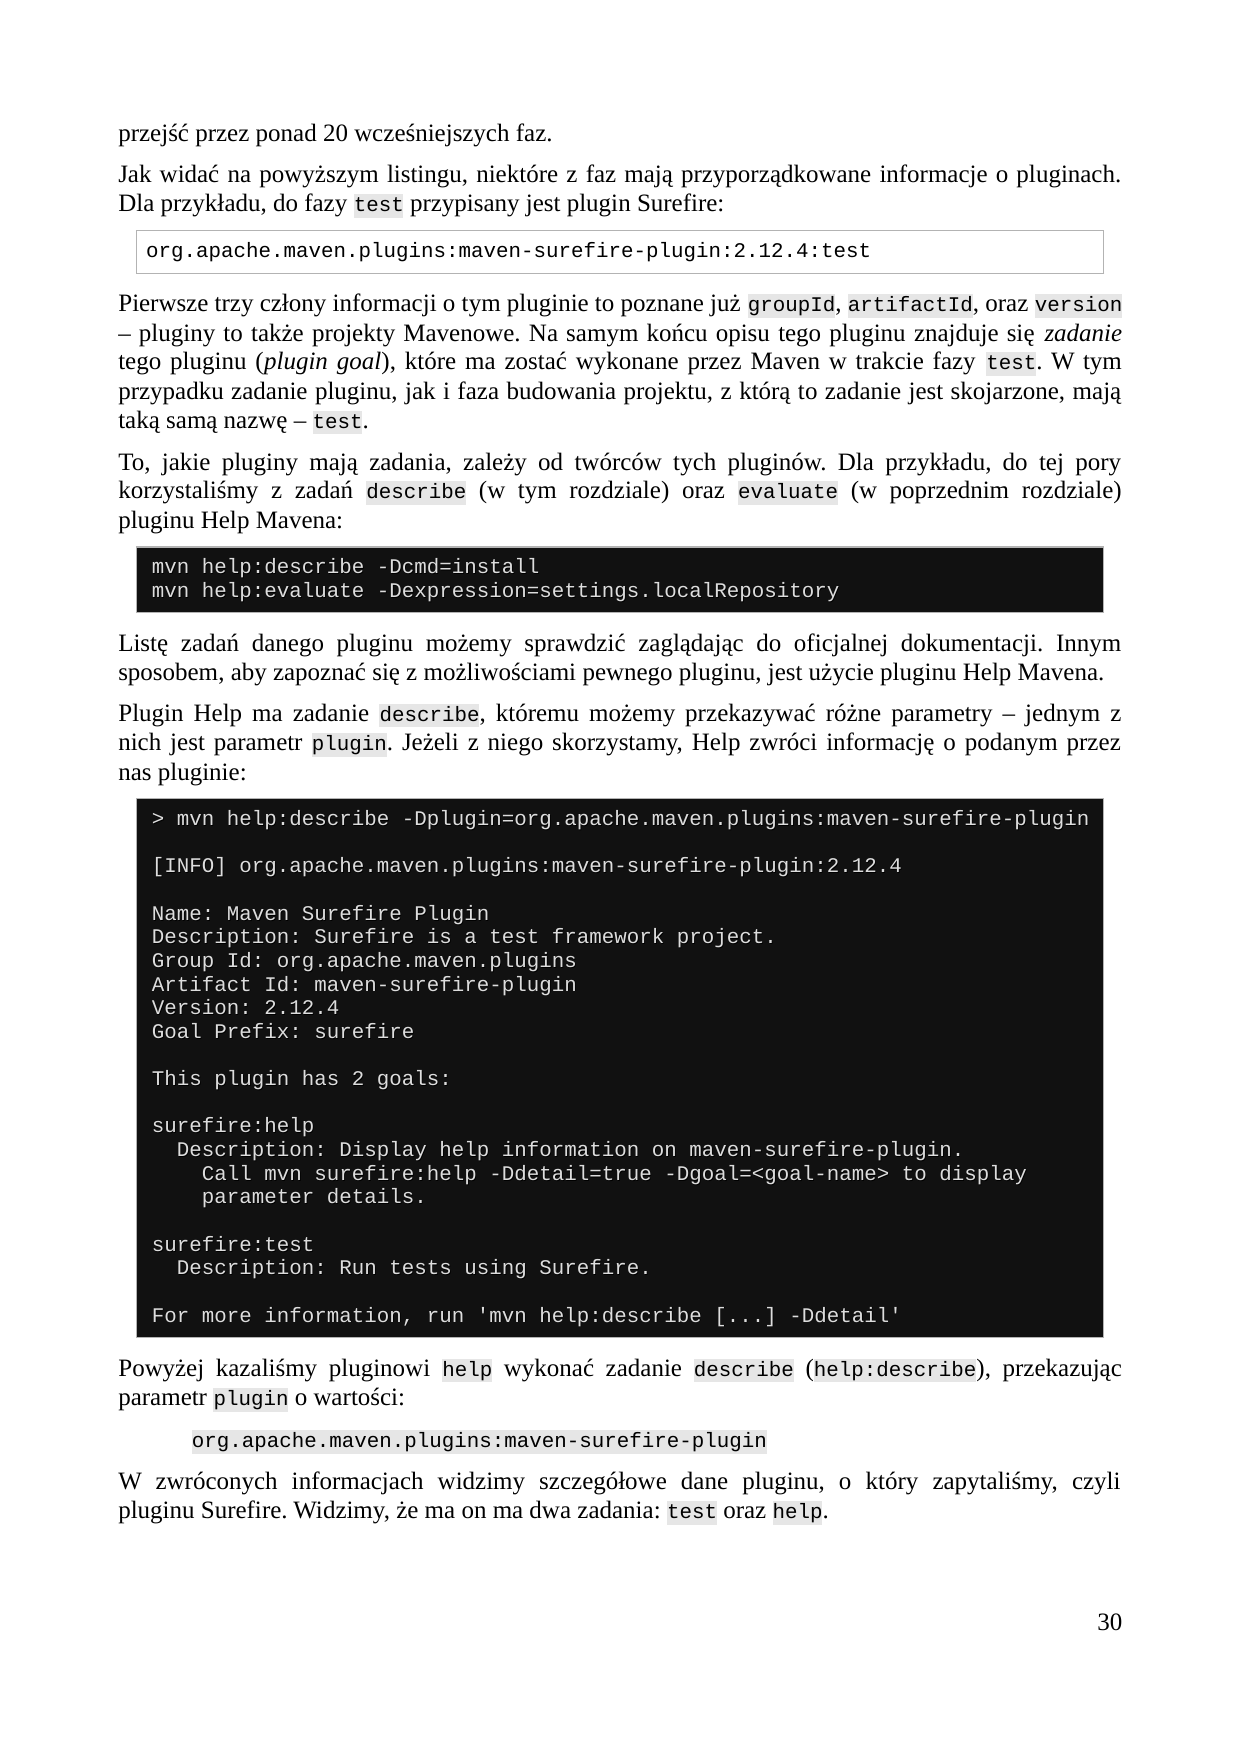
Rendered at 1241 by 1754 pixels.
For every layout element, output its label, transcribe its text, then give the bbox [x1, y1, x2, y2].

text mvn help:describe -Dcmd=install [137, 548, 1103, 570]
text Call mvn surefire:help -Ddetail=true -Dgoal=<goal-name> to display [137, 1153, 1103, 1177]
text przejść przez ponad 20 wcześniejszych faz. [118, 118, 1122, 147]
text Description: Display help information on maven-surefire-plugin. [137, 1129, 1103, 1153]
text surefire:test [137, 1224, 1103, 1247]
text org.apache.maven.plugins:maven-surefire-plugin [118, 1424, 1122, 1454]
text mvn help:evaluate -Dexpression=settings.localRepository [137, 570, 1103, 612]
text org.apache.maven.plugins:maven-surefire-plugin:2.12.4:test [137, 231, 1103, 273]
text Listę zadań danego pluginu możemy sprawdzić zaglądając do oficjalnej dokumentacji. Innym sposobem, aby zapoznać się z możliwościami pewnego pluginu, jest użycie pluginu Help Mavena. [118, 628, 1122, 685]
text Goal Prefix: surefire [137, 1011, 1103, 1035]
text Pierwsze trzy człony informacji o tym pluginie to poznane już groupId, artifactId, oraz version – pluginy to także projekty Mavenowe. Na samym końcu opisu tego pluginu znajduje się zadanie tego pluginu (plugin goal), które ma zostać wykonane przez Maven w trakcie fazy test. W tym przypadku zadanie pluginu, jak i faza budowania projektu, z którą to zadanie jest skojarzone, mają taką samą nazwę – test. [118, 288, 1122, 434]
text This plugin has 2 goals: [137, 1058, 1103, 1082]
text Group Id: org.apache.maven.plugins [137, 940, 1103, 964]
text Artifact Id: maven-surefire-plugin [137, 964, 1103, 987]
text > mvn help:describe -Dplugin=org.apache.maven.plugins:maven-surefire-plugin [137, 799, 1103, 822]
text [INFO] org.apache.maven.plugins:maven-surefire-plugin:2.12.4 [137, 846, 1103, 869]
text Version: 2.12.4 [137, 987, 1103, 1011]
text parameter details. [137, 1177, 1103, 1200]
text Description: Surefire is a test framework project. [137, 916, 1103, 940]
text Jak widać na powyższym listingu, niektóre z faz mają przyporządkowane informacje o pluginach. Dla przykładu, do fazy test przypisany jest plugin Surefire: [118, 159, 1122, 218]
text Powyżej kazaliśmy pluginowi help wykonać zadanie describe (help:describe), przekazując parametr plugin o wartości: [118, 1353, 1122, 1412]
text Plugin Help ma zadanie describe, któremu możemy przekazywać różne parametry – jednym z nich jest parametr plugin. Jeżeli z niego skorzystamy, Help zwróci informację o podanym przez nas pluginie: [118, 698, 1122, 786]
text Name: Maven Surefire Plugin [137, 893, 1103, 916]
text For more information, run 'mvn help:describe [...] -Ddetail' [137, 1295, 1103, 1337]
text W zwróconych informacjach widzimy szczegółowe dane pluginu, o który zapytaliśmy, czyli pluginu Surefire. Widzimy, że ma on ma dwa zadania: test oraz help. [118, 1466, 1122, 1525]
text Description: Run tests using Surefire. [137, 1247, 1103, 1271]
text surefire:help [137, 1106, 1103, 1129]
text To, jakie pluginy mają zadania, zależy od twórców tych pluginów. Dla przykładu, do tej pory korzystaliśmy z zadań describe (w tym rozdziale) oraz evaluate (w poprzednim rozdziale) pluginu Help Mavena: [118, 447, 1122, 534]
